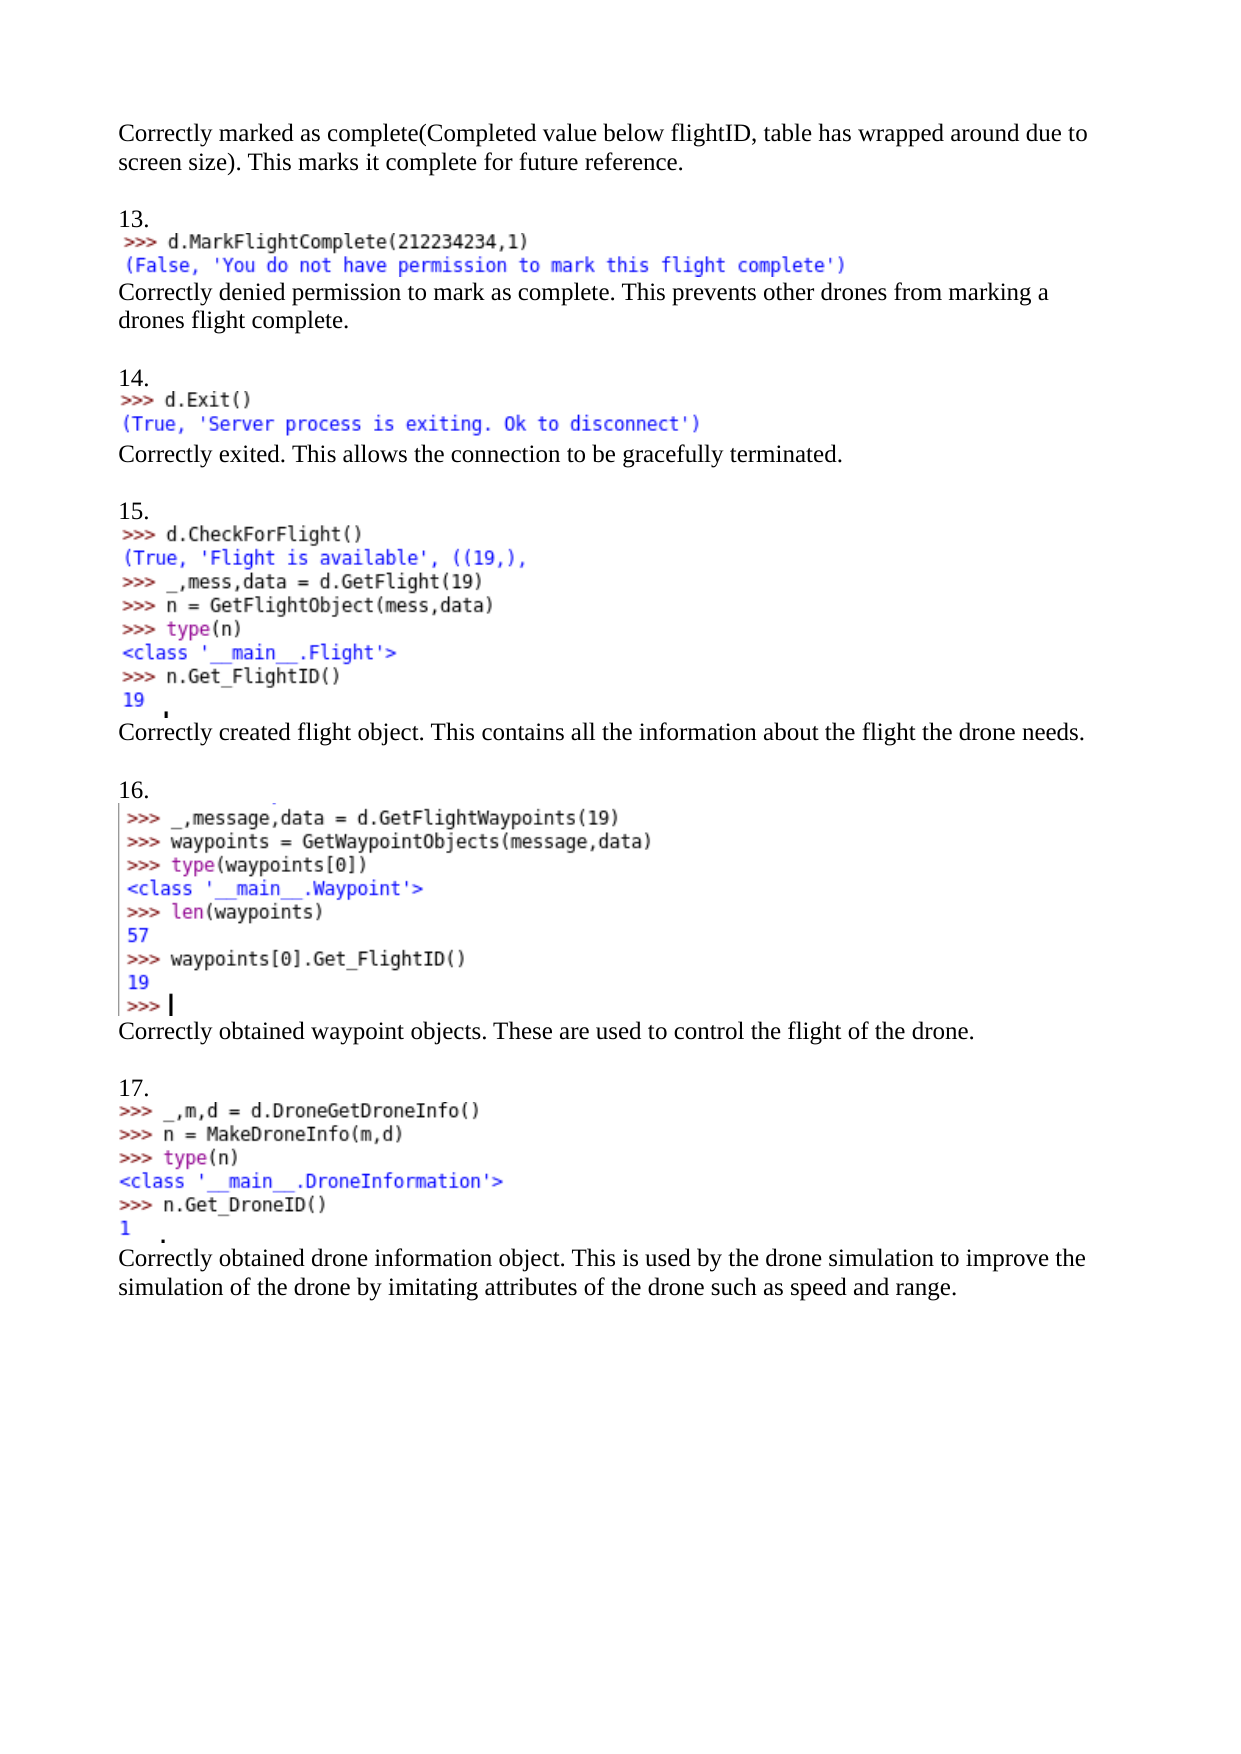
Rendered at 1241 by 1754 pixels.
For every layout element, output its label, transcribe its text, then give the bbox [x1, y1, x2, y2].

text Correctly marked as complete(Completed value below flightID, table has wrapped around due to screen size). This marks it complete for future reference. [118, 118, 1122, 176]
text Correctly denied permission to mark as complete. This prevents other drones from marking a drones flight complete. [118, 233, 1122, 334]
picture [118, 391, 711, 439]
picture [118, 525, 531, 718]
text 17. [118, 1073, 1122, 1102]
text Correctly obtained waypoint objects. These are used to control the flight of the drone. [118, 1016, 1122, 1045]
text Correctly exited. This allows the connection to be gracefully terminated. [118, 392, 1122, 467]
text Correctly obtained drone information object. This is used by the drone simulation to improve the simulation of the drone by imitating attributes of the drone such as speed and range. [118, 1243, 1122, 1300]
text 15. [118, 496, 1122, 525]
text Correctly created flight object. This contains all the information about the flight the drone needs. [118, 525, 1122, 746]
text 14. [118, 363, 1122, 392]
text 13. [118, 204, 1122, 233]
picture [118, 803, 683, 1016]
picture [118, 1102, 536, 1243]
text 16. [118, 775, 1122, 803]
picture [118, 233, 850, 277]
